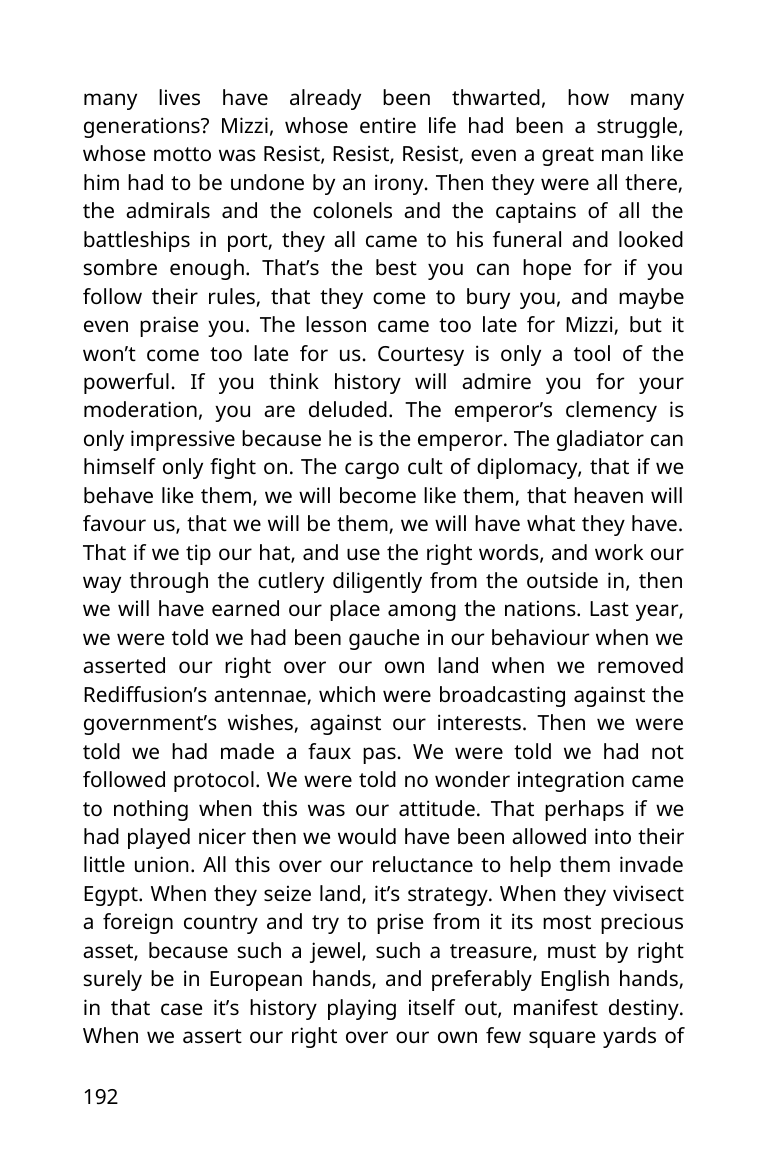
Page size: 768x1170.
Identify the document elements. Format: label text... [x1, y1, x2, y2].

text many lives have already been thwarted, how many generations? Mizzi, whose entire life had been a struggle, whose motto was Resist, Resist, Resist, even a great man like him had to be undone by an irony. Then they were all there, the admirals and the colonels and the captains of all the battleships in port, they all came to his funeral and looked sombre enough. That’s the best you can hope for if you follow their rules, that they come to bury you, and maybe even praise you. The lesson came too late for Mizzi, but it won’t come too late for us. Courtesy is only a tool of the powerful. If you think history will admire you for your moderation, you are deluded. The emperor’s clemency is only impressive because he is the emperor. The gladiator can himself only fight on. The cargo cult of diplomacy, that if we behave like them, we will become like them, that heaven will favour us, that we will be them, we will have what they have. That if we tip our hat, and use the right words, and work our way through the cutlery diligently from the outside in, then we will have earned our place among the nations. Last year, we were told we had been gauche in our behaviour when we asserted our right over our own land when we removed Rediffusion’s antennae, which were broadcasting against the government’s wishes, against our interests. Then we were told we had made a faux pas. We were told we had not followed protocol. We were told no wonder integration came to nothing when this was our attitude. That perhaps if we had played nicer then we would have been allowed into their little union. All this over our reluctance to help them invade Egypt. When they seize land, it’s strategy. When they vivisect a foreign country and try to prise from it its most precious asset, because such a jewel, such a treasure, must by right surely be in European hands, and preferably English hands, in that case it’s history playing itself out, manifest destiny. When we assert our right over our own few square yards of [83, 83, 685, 1049]
